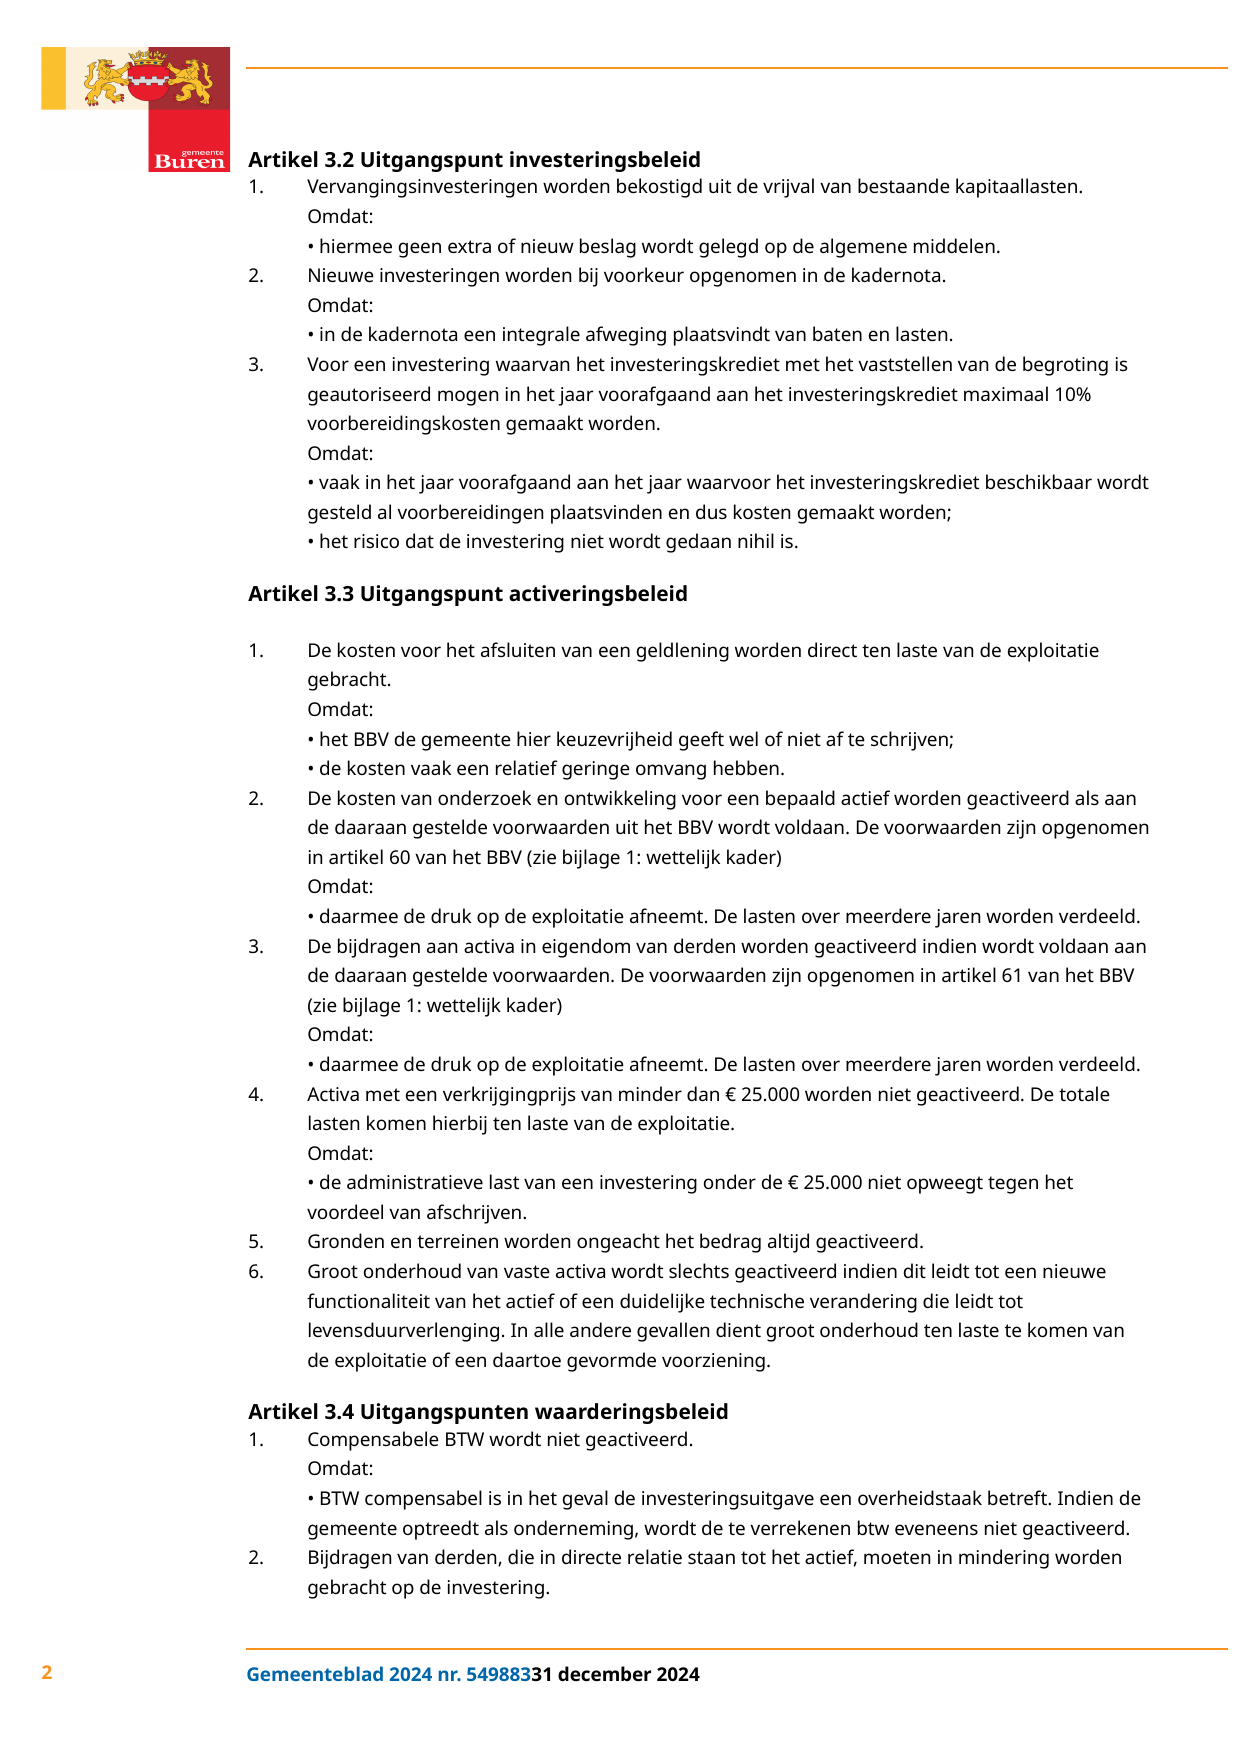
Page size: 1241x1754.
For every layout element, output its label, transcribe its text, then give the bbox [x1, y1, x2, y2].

list • de kosten vaak een relatief geringe omvang hebben. [248, 755, 1152, 781]
list Omdat: [248, 203, 1152, 229]
list Groot onderhoud van vaste activa wordt slechts geactiveerd indien dit leidt tot een nieuwe functionaliteit van het actief of een duidelijke technische verandering die leidt tot levensduurverlenging. In alle andere gevallen dient groot onderhoud ten laste te komen van de exploitatie of een daartoe gevormde voorziening. [248, 1258, 1152, 1373]
list • het risico dat de investering niet wordt gedaan nihil is. [248, 529, 1152, 554]
list Omdat: [248, 1456, 1152, 1481]
list Omdat: [248, 440, 1152, 466]
list • daarmee de druk op de exploitatie afneemt. De lasten over meerdere jaren worden verdeeld. [248, 1051, 1152, 1077]
list Activa met een verkrijgingprijs van minder dan € 25.000 worden niet geacti­veerd. De totale lasten komen hierbij ten laste van de exploitatie. [248, 1081, 1152, 1136]
list • vaak in het jaar voorafgaand aan het jaar waarvoor het investeringskrediet beschikbaar wordt gesteld al voorbereidingen plaatsvinden en dus kosten gemaakt worden; [248, 469, 1152, 525]
list • de administratieve last van een investering onder de € 25.000 niet opweegt tegen het voordeel van afschrijven. [248, 1169, 1152, 1225]
list Vervangingsinvesteringen worden bekostigd uit de vrijval van bestaande kapitaallasten. [248, 174, 1152, 199]
list • hiermee geen extra of nieuw beslag wordt gelegd op de algemene middelen. [248, 233, 1152, 258]
list Voor een investering waarvan het investeringskrediet met het vaststellen van de begroting is geautoriseerd mogen in het jaar voorafgaand aan het investeringskrediet maximaal 10% voorbereidingskosten gemaakt worden. [248, 351, 1152, 436]
list Omdat: [248, 874, 1152, 899]
list Omdat: [248, 1140, 1152, 1166]
list Omdat: [248, 696, 1152, 722]
text Artikel 3.2 Uitgangspunt investeringsbeleid [248, 145, 1152, 174]
list Compensabele BTW wordt niet geactiveerd. [248, 1426, 1152, 1452]
list De kosten van onderzoek en ontwikkeling voor een bepaald actief worden geactiveerd als aan de daaraan gestelde voorwaarden uit het BBV wordt voldaan. De voorwaarden zijn opgenomen in artikel 60 van het BBV (zie bijlage 1: wettelijk kader) [248, 785, 1152, 870]
list • in de kadernota een integrale afweging plaatsvindt van baten en lasten. [248, 322, 1152, 347]
list De bijdragen aan activa in eigendom van derden worden geactiveerd indien wordt voldaan aan de daaraan gestelde voorwaarden. De voorwaarden zijn opgenomen in artikel 61 van het BBV (zie bijlage 1: wettelijk kader) [248, 933, 1152, 1018]
list Gronden en terreinen worden ongeacht het bedrag altijd geactiveerd. [248, 1229, 1152, 1254]
picture [41, 47, 231, 172]
text Artikel 3.4 Uitgangspunten waarderingsbeleid [248, 1397, 1152, 1426]
text Artikel 3.3 Uitgangspunt activeringsbeleid [248, 579, 1152, 607]
list Omdat: [248, 292, 1152, 318]
list • het BBV de gemeente hier keuzevrijheid geeft wel of niet af te schrijven; [248, 726, 1152, 752]
list • daarmee de druk op de exploitatie afneemt. De lasten over meerdere jaren worden verdeeld. [248, 903, 1152, 929]
list Omdat: [248, 1022, 1152, 1047]
list Bijdragen van derden, die in directe relatie staan tot het actief, moeten in mindering worden gebracht op de investering. [248, 1544, 1152, 1599]
list Nieuwe investeringen worden bij voorkeur opgenomen in de kadernota. [248, 262, 1152, 288]
list • BTW compensabel is in het geval de investeringsuitgave een overheidstaak betreft. Indien de gemeente optreedt als onderneming, wordt de te verrekenen btw eveneens niet geactiveerd. [248, 1485, 1152, 1540]
list De kosten voor het afsluiten van een geldlening worden direct ten laste van de exploitatie gebracht. [248, 637, 1152, 692]
